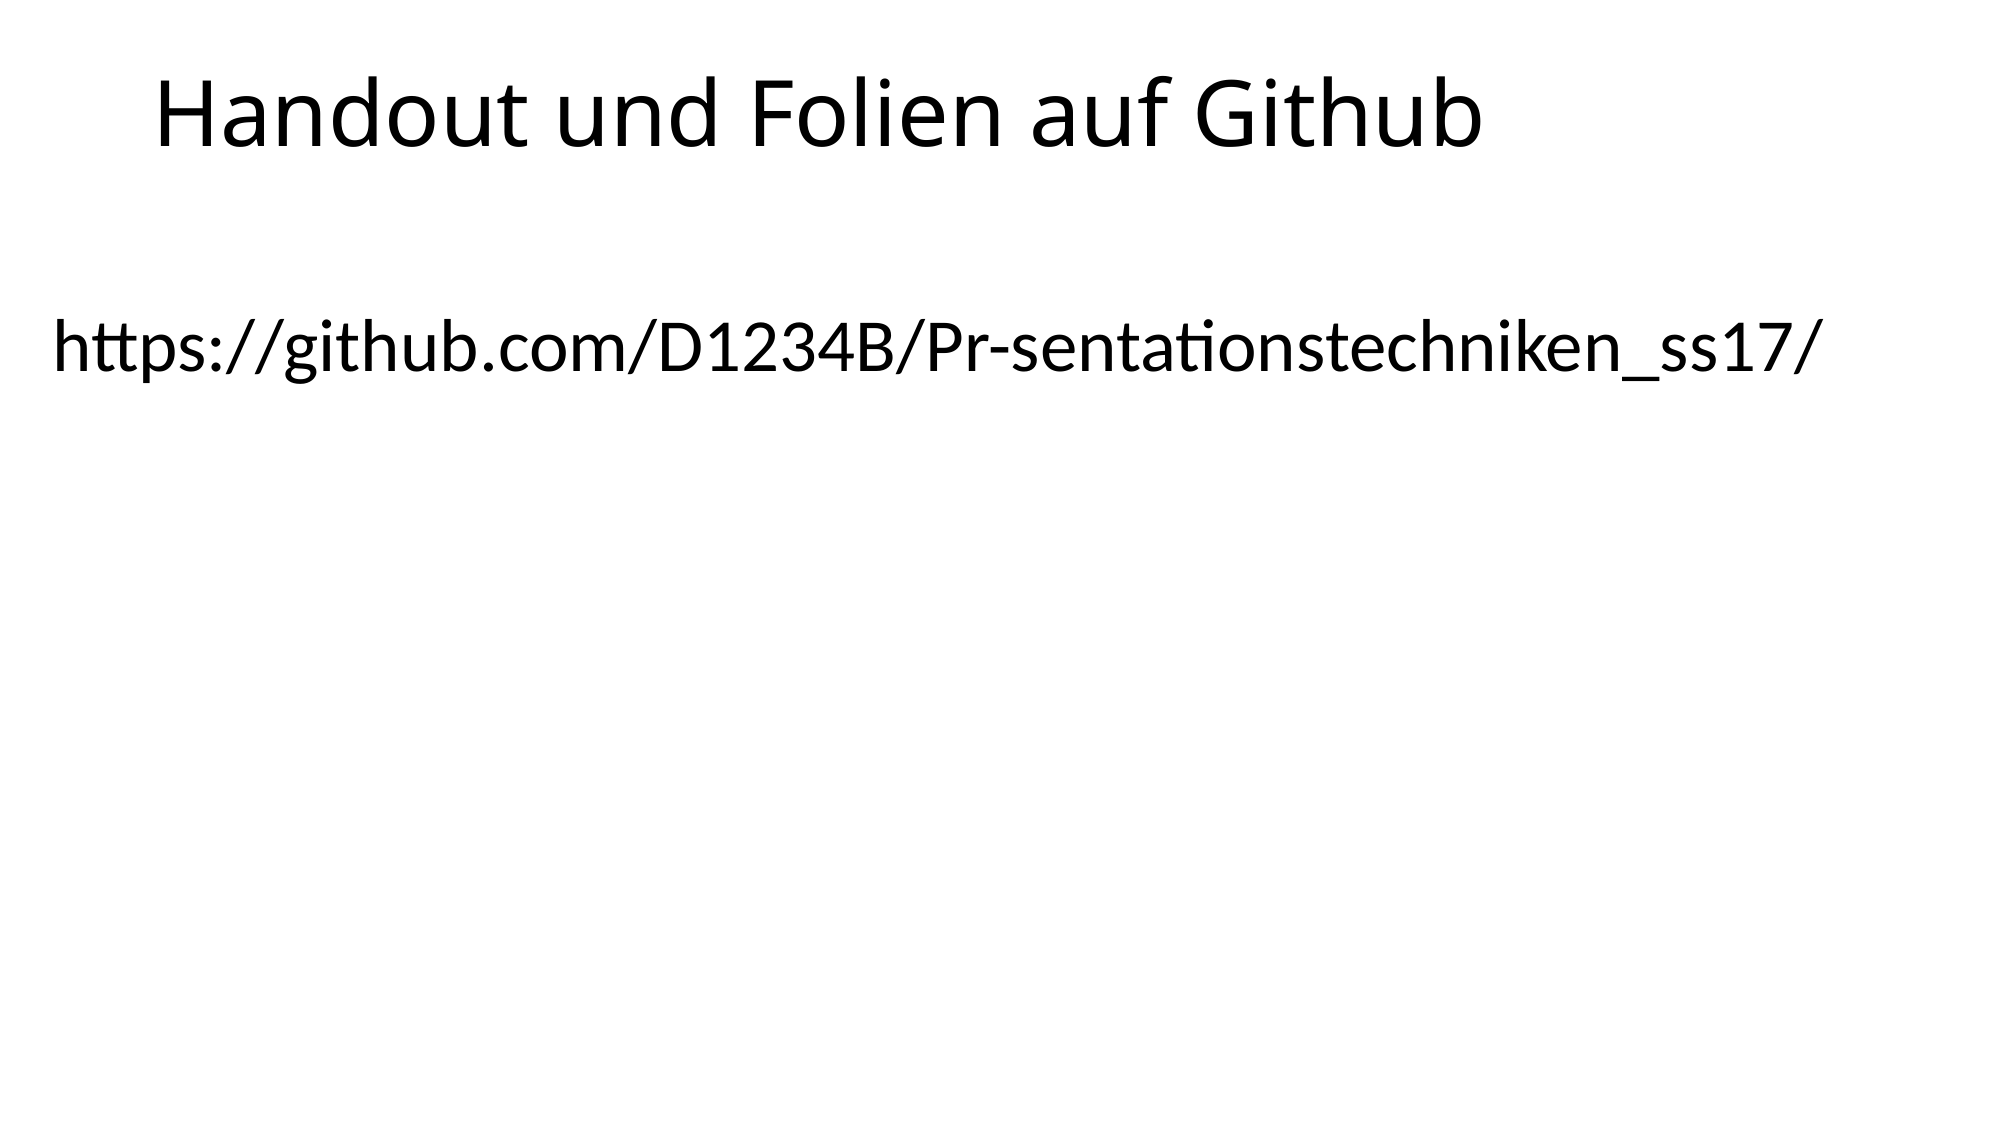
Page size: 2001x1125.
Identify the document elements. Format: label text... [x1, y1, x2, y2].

list https://github.com/D1234B/Pr-sentationstechniken_ss17/ [0, 299, 2000, 1014]
title Handout und Folien auf Github [137, 59, 1863, 278]
